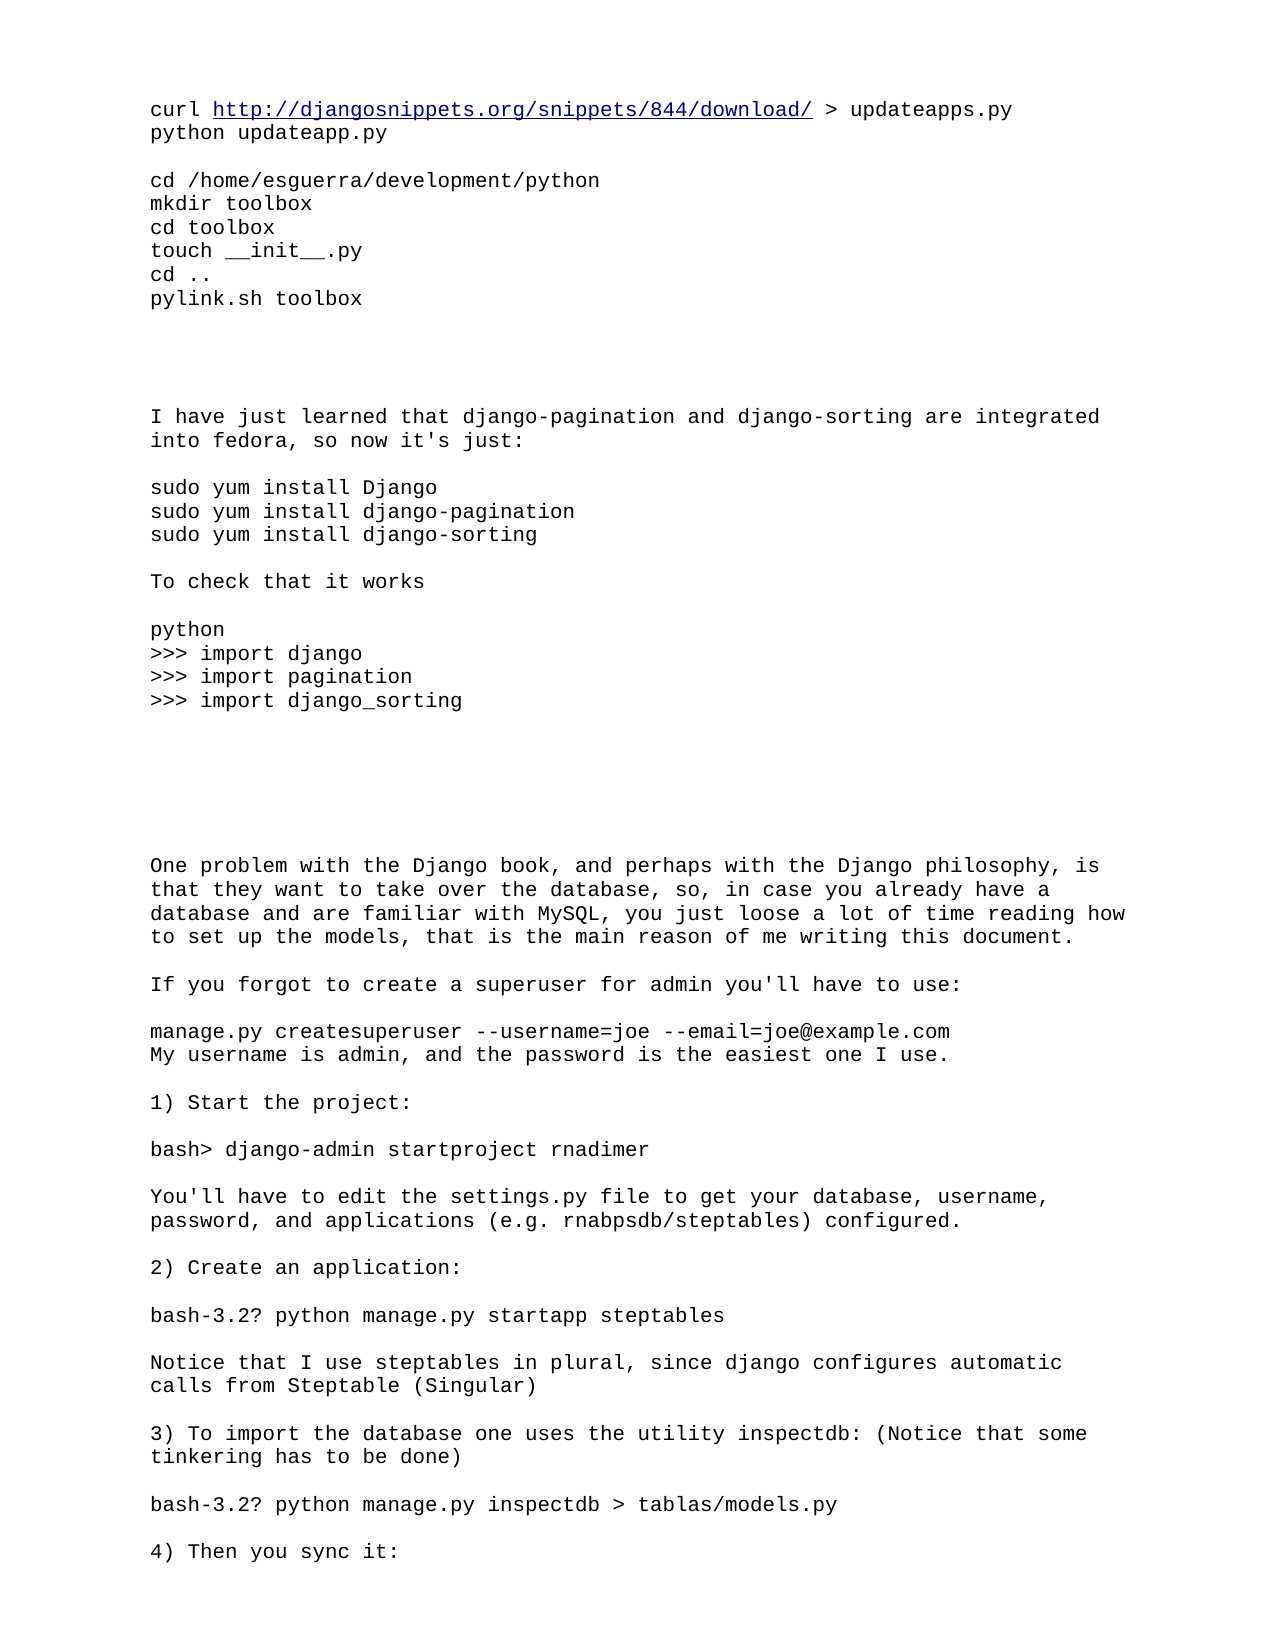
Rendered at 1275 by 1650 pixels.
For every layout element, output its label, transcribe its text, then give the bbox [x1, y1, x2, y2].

text 1) Start the project: [150, 1092, 1125, 1115]
text My username is admin, and the password is the easiest one I use. [150, 1044, 1125, 1068]
text If you forgot to create a superuser for admin you'll have to use: [150, 973, 1125, 997]
text manage.py createsuperuser --username=joe --email=joe@example.com [150, 1021, 1125, 1044]
text curl http://djangosnippets.org/snippets/844/download/ > updateapps.py [150, 99, 1125, 122]
text cd .. [150, 264, 1125, 288]
text python updateapp.py [150, 122, 1125, 146]
text python [150, 619, 1125, 642]
text To check that it works [150, 572, 1125, 595]
text sudo yum install django-sorting [150, 524, 1125, 548]
text pylink.sh toolbox [150, 288, 1125, 311]
text >>> import django_sorting [150, 690, 1125, 713]
text mkdir toolbox [150, 193, 1125, 217]
text >>> import pagination [150, 666, 1125, 690]
text I have just learned that django-pagination and django-sorting are integrated into fedora, so now it's just: [150, 406, 1125, 453]
text One problem with the Django book, and perhaps with the Django philosophy, is that they want to take over the database, so, in case you already have a database and are familiar with MySQL, you just loose a lot of time reading how to set up the models, that is the main reason of me writing this document. [150, 855, 1125, 950]
text bash-3.2? python manage.py startapp steptables [150, 1304, 1125, 1328]
text bash> django-admin startproject rnadimer [150, 1139, 1125, 1163]
text sudo yum install Django [150, 477, 1125, 501]
text Notice that I use steptables in plural, since django configures automatic calls from Steptable (Singular) [150, 1352, 1125, 1399]
text 4) Then you sync it: [150, 1541, 1125, 1565]
text touch __init__.py [150, 241, 1125, 264]
text 2) Create an application: [150, 1257, 1125, 1281]
text bash-3.2? python manage.py inspectdb > tablas/models.py [150, 1494, 1125, 1517]
text You'll have to edit the settings.py file to get your database, username, password, and applications (e.g. rnabpsdb/steptables) configured. [150, 1186, 1125, 1234]
text cd toolbox [150, 217, 1125, 241]
text sudo yum install django-pagination [150, 501, 1125, 524]
text cd /home/esguerra/development/python [150, 169, 1125, 193]
text 3) To import the database one uses the utility inspectdb: (Notice that some tinkering has to be done) [150, 1423, 1125, 1470]
text >>> import django [150, 642, 1125, 666]
